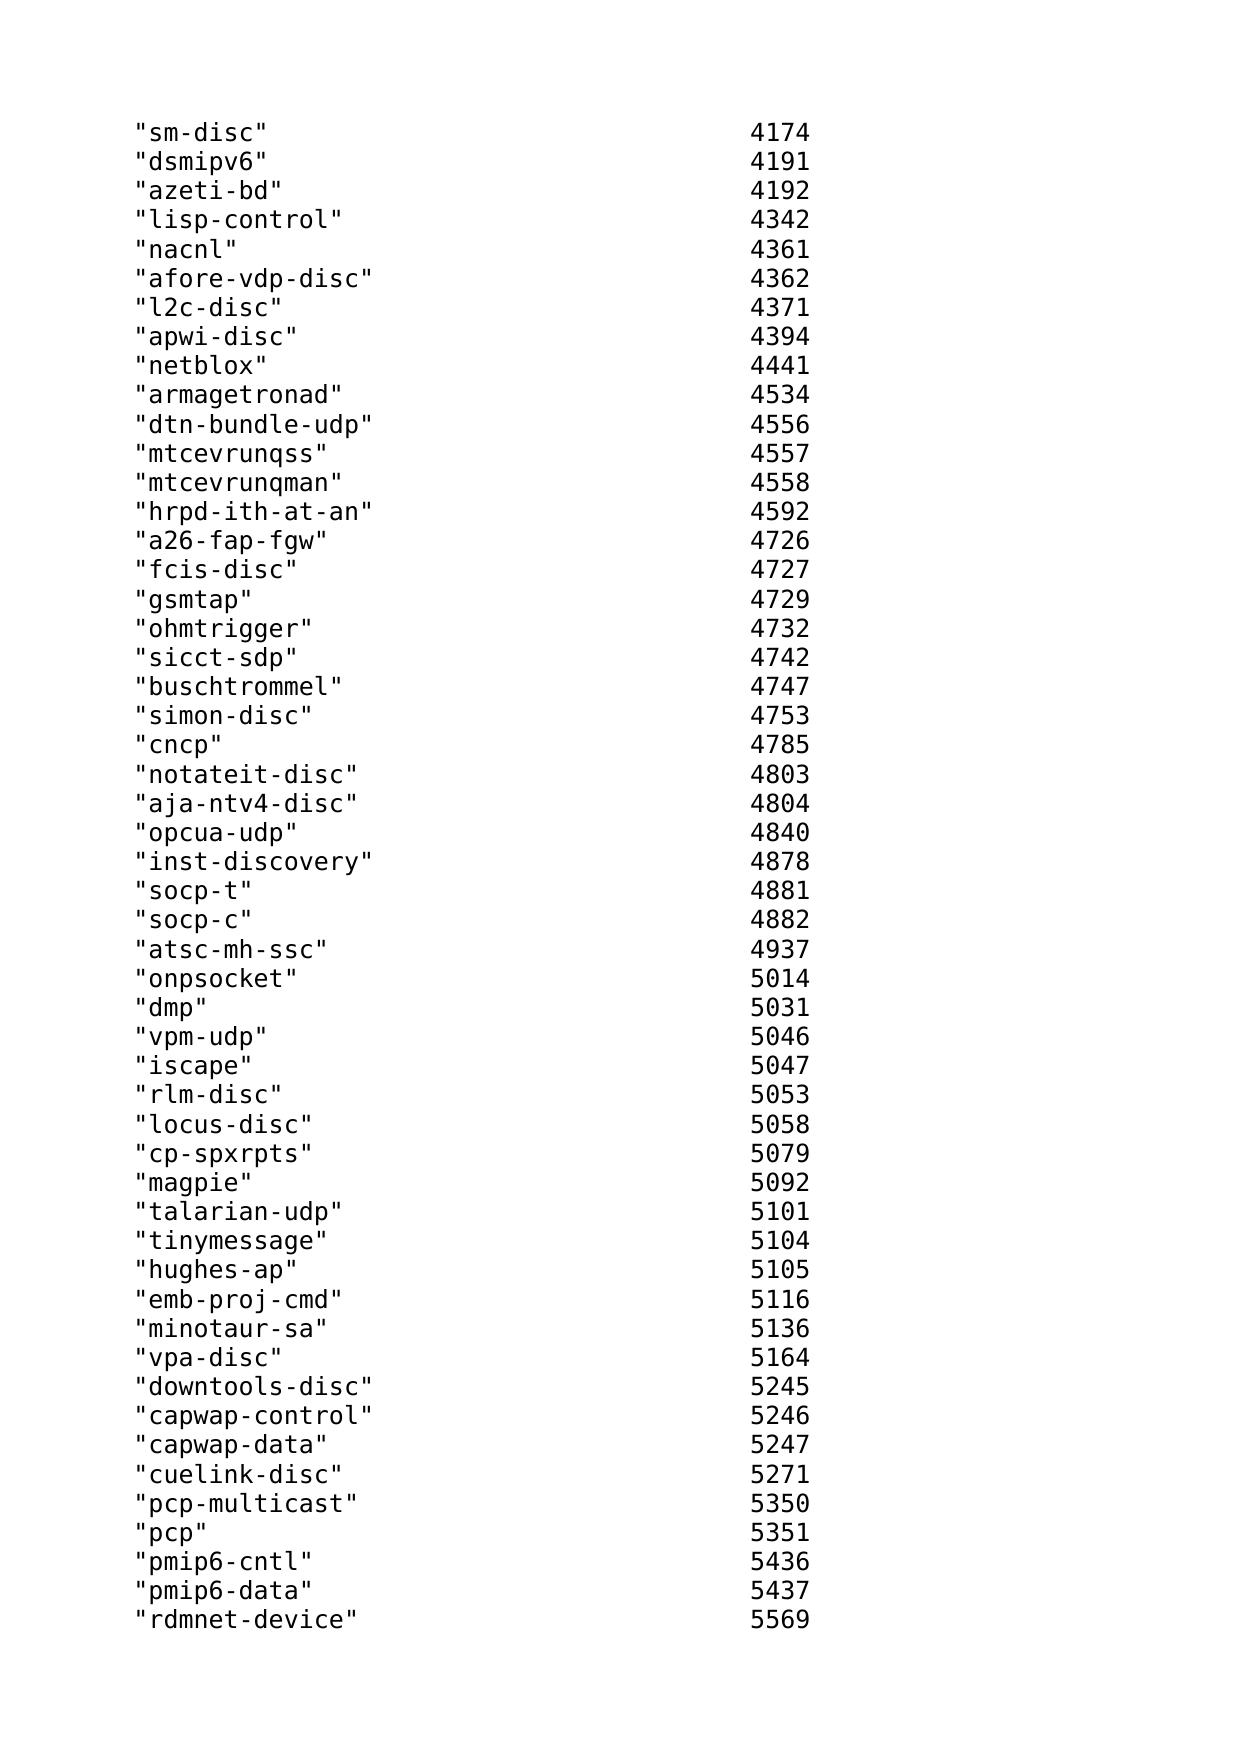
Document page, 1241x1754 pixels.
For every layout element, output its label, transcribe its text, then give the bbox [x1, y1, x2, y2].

text "sm-disc" 4174 "dsmipv6" 4191 "azeti-bd" 4192 "lisp-control" 4342 "nacnl" 4361 "afore-vdp-disc" 4362 "l2c-disc" 4371 "apwi-disc" 4394 "netblox" 4441 "armagetronad" 4534 "dtn-bundle-udp" 4556 "mtcevrunqss" 4557 "mtcevrunqman" 4558 "hrpd-ith-at-an" 4592 "a26-fap-fgw" 4726 "fcis-disc" 4727 "gsmtap" 4729 "ohmtrigger" 4732 "sicct-sdp" 4742 "buschtrommel" 4747 "simon-disc" 4753 "cncp" 4785 "notateit-disc" 4803 "aja-ntv4-disc" 4804 "opcua-udp" 4840 "inst-discovery" 4878 "socp-t" 4881 "socp-c" 4882 "atsc-mh-ssc" 4937 "onpsocket" 5014 "dmp" 5031 "vpm-udp" 5046 "iscape" 5047 "rlm-disc" 5053 "locus-disc" 5058 "cp-spxrpts" 5079 "magpie" 5092 "talarian-udp" 5101 "tinymessage" 5104 "hughes-ap" 5105 "emb-proj-cmd" 5116 "minotaur-sa" 5136 "vpa-disc" 5164 "downtools-disc" 5245 "capwap-control" 5246 "capwap-data" 5247 "cuelink-disc" 5271 "pcp-multicast" 5350 "pcp" 5351 "pmip6-cntl" 5436 "pmip6-data" 5437 "rdmnet-device" 5569 [118, 118, 1122, 1635]
